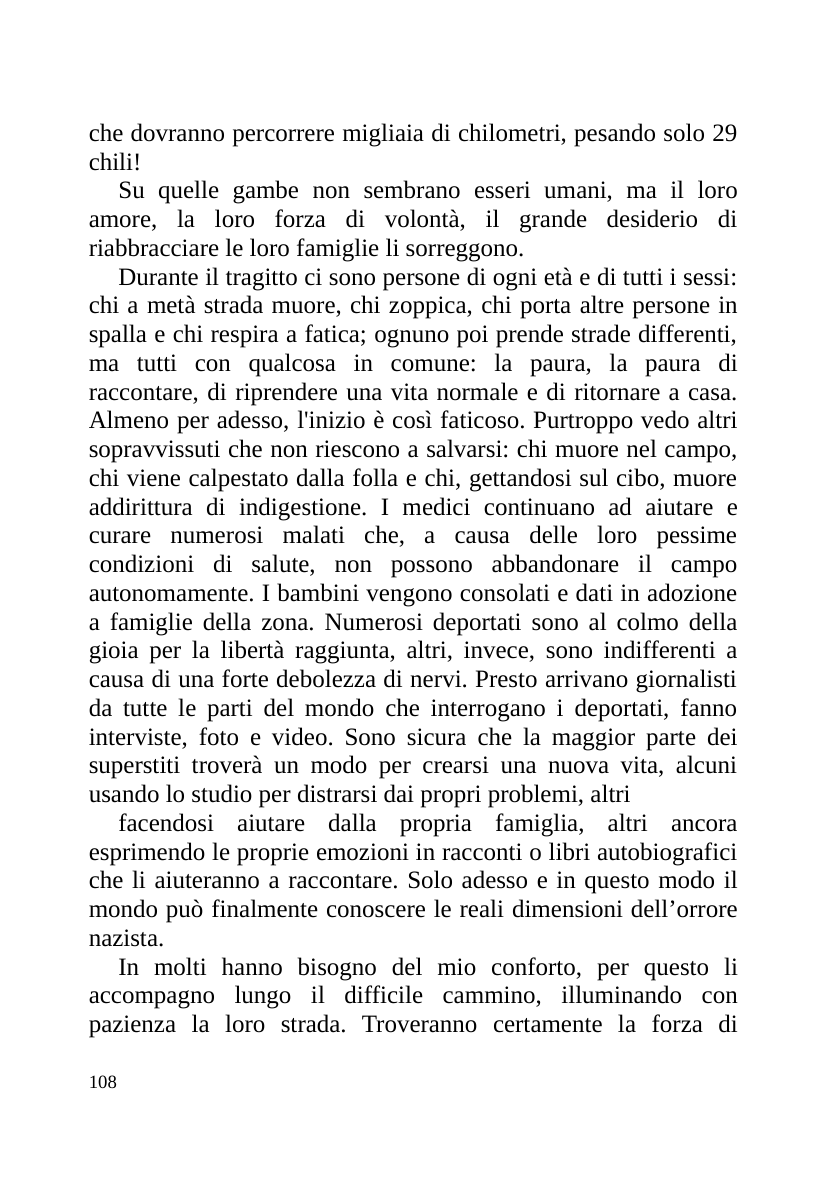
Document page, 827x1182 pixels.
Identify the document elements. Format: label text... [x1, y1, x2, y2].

text che dovranno percorrere migliaia di chilometri, pesando solo 29 chili! [88, 118, 738, 176]
text Durante il tragitto ci sono persone di ogni età e di tutti i sessi: chi a metà strada muore, chi zoppica, chi porta altre persone in spalla e chi respira a fatica; ognuno poi prende strade differenti, ma tutti con qualcosa in comune: la paura, la paura di raccontare, di riprendere una vita normale e di ritornare a casa. Almeno per adesso, l'inizio è così faticoso. Purtroppo vedo altri sopravvissuti che non riescono a salvarsi: chi muore nel campo, chi viene calpestato dalla folla e chi, gettandosi sul cibo, muore addirittura di indigestione. I medici continuano ad aiutare e curare numerosi malati che, a causa delle loro pessime condizioni di salute, non possono abbandonare il campo autonomamente. I bambini vengono consolati e dati in adozione a famiglie della zona. Numerosi deportati sono al colmo della gioia per la libertà raggiunta, altri, invece, sono indifferenti a causa di una forte debolezza di nervi. Presto arrivano giornalisti da tutte le parti del mondo che interrogano i deportati, fanno interviste, foto e video. Sono sicura che la maggior parte dei superstiti troverà un modo per crearsi una nuova vita, alcuni usando lo studio per distrarsi dai propri problemi, altri [88, 262, 738, 808]
text facendosi aiutare dalla propria famiglia, altri ancora esprimendo le proprie emozioni in racconti o libri autobiografici che li aiuteranno a raccontare. Solo adesso e in questo modo il mondo può finalmente conoscere le reali dimensioni dell’orrore nazista. [88, 808, 738, 952]
text In molti hanno bisogno del mio conforto, per questo li accompagno lungo il difficile cammino, illuminando con pazienza la loro strada. Troveranno certamente la forza di [88, 952, 738, 1038]
text Su quelle gambe non sembrano esseri umani, ma il loro amore, la loro forza di volontà, il grande desiderio di riabbracciare le loro famiglie li sorreggono. [88, 176, 738, 262]
